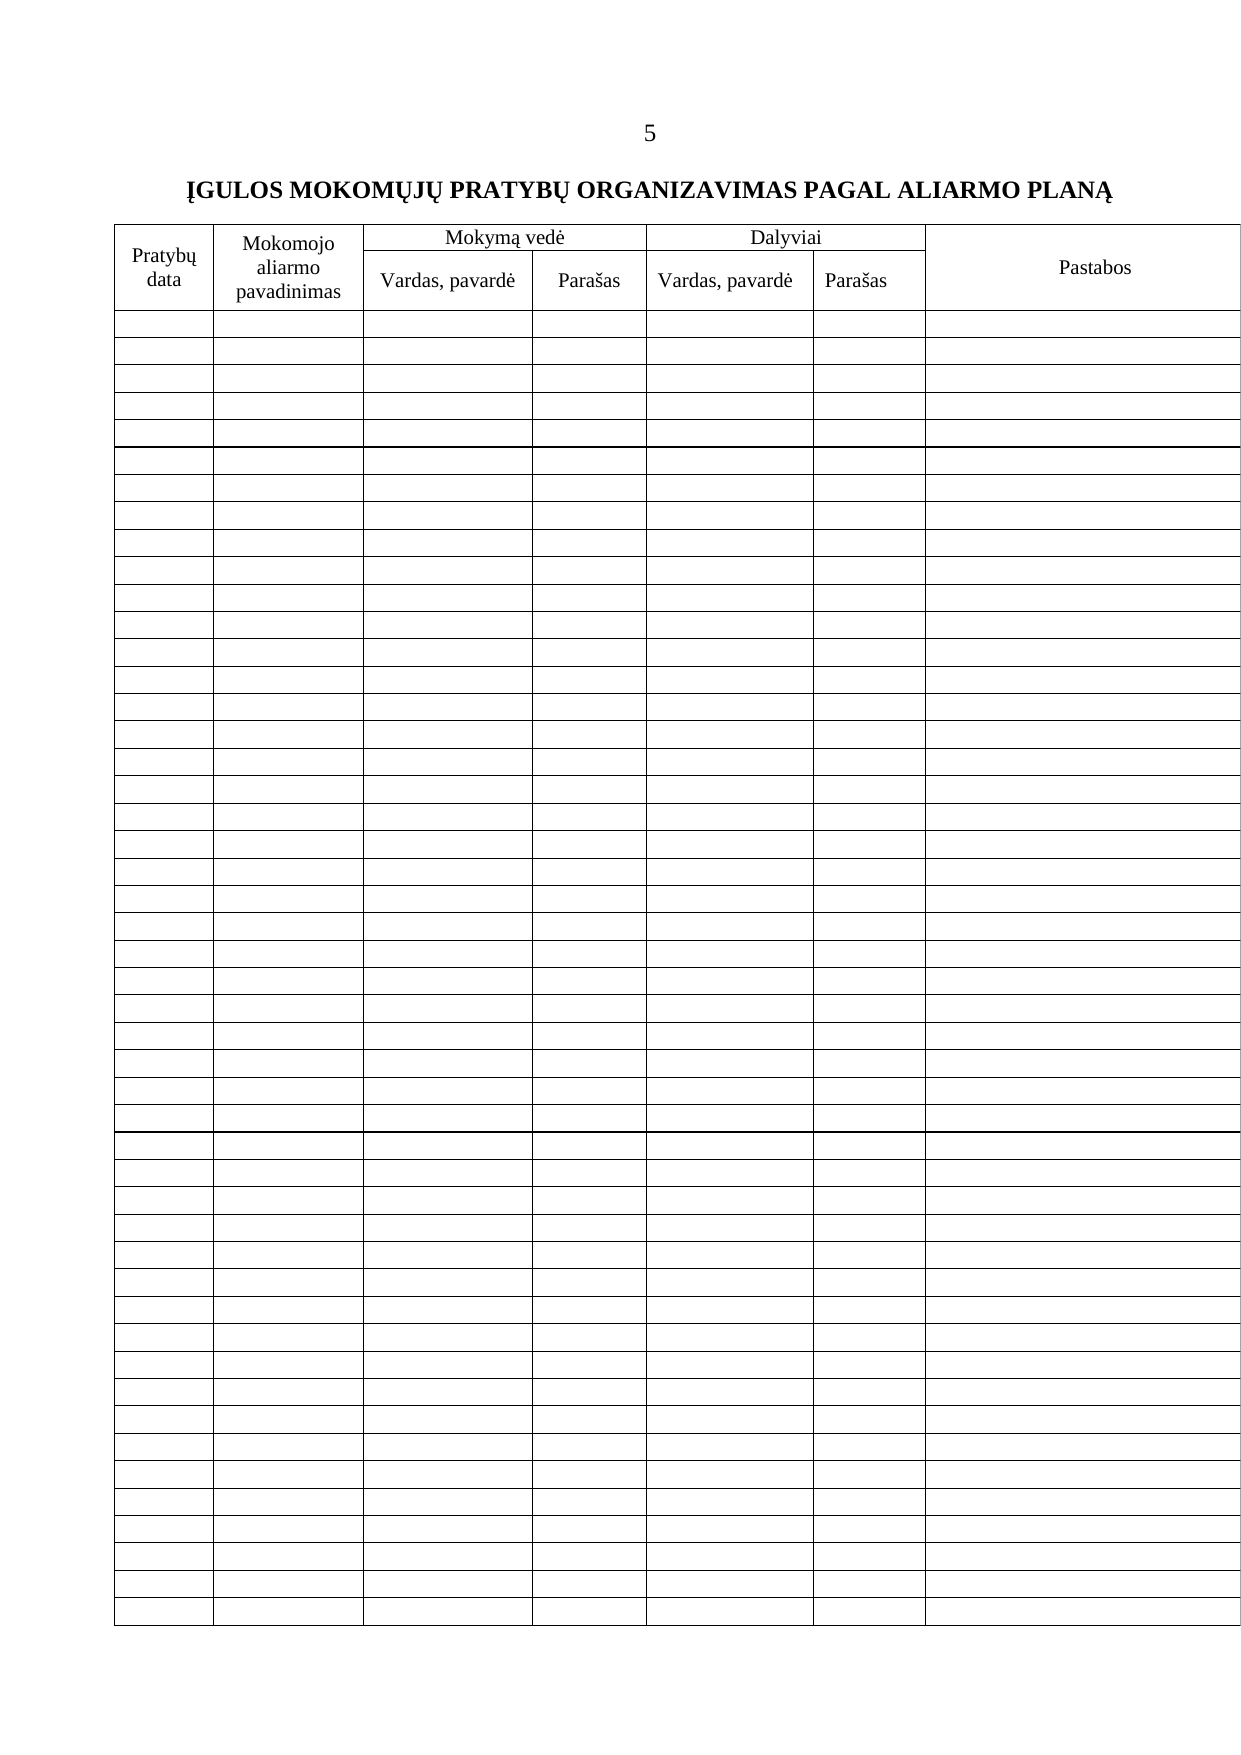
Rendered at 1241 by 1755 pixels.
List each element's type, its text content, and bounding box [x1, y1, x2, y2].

table_cell [214, 776, 363, 803]
table_cell [926, 913, 1240, 939]
table_cell [647, 1187, 813, 1213]
table_cell [214, 1269, 363, 1296]
table_cell [926, 1324, 1240, 1351]
table_cell [926, 393, 1240, 419]
table_cell [533, 804, 646, 830]
table_cell [533, 1598, 646, 1624]
table_cell [814, 1187, 925, 1213]
table_cell [214, 1187, 363, 1213]
table_cell [814, 1516, 925, 1542]
table_cell [814, 585, 925, 611]
table_cell [115, 1050, 213, 1077]
table_cell [814, 639, 925, 666]
table_cell [533, 749, 646, 775]
table_cell [214, 749, 363, 775]
table_cell [926, 365, 1240, 392]
table_cell [926, 1434, 1240, 1460]
table_cell [647, 1571, 813, 1597]
table_cell [647, 639, 813, 666]
table_cell [533, 311, 646, 337]
table_cell [214, 530, 363, 556]
table_cell [364, 393, 532, 419]
table_cell [364, 639, 532, 666]
table_cell [364, 804, 532, 830]
table_cell [115, 995, 213, 1022]
table_cell [647, 311, 813, 337]
table_cell Vardas, pavardė [364, 251, 532, 309]
table_cell [533, 1406, 646, 1433]
table_cell [814, 776, 925, 803]
table_cell [214, 1105, 363, 1131]
table_cell [814, 420, 925, 446]
table_cell [647, 530, 813, 556]
table_cell [214, 420, 363, 446]
table_cell [814, 612, 925, 638]
table_cell [533, 1489, 646, 1515]
table_cell [926, 721, 1240, 748]
table_cell [533, 1105, 646, 1131]
table_cell [926, 612, 1240, 638]
table_cell [926, 1461, 1240, 1487]
table_cell [647, 557, 813, 583]
table_cell [115, 913, 213, 939]
table_cell [214, 639, 363, 666]
table_cell [926, 1133, 1240, 1159]
table_cell [533, 639, 646, 666]
table_cell [647, 612, 813, 638]
table_cell [926, 968, 1240, 994]
table_cell [214, 612, 363, 638]
table_cell [115, 448, 213, 474]
table_cell Parašas [814, 251, 925, 309]
table_cell [115, 1215, 213, 1241]
table_cell [647, 365, 813, 392]
table_cell [533, 420, 646, 446]
table_cell [364, 365, 532, 392]
table_cell [647, 804, 813, 830]
table_cell [115, 1379, 213, 1405]
table_cell [647, 1269, 813, 1296]
table_cell [926, 859, 1240, 885]
table_cell [533, 913, 646, 939]
table_cell [647, 1598, 813, 1624]
table_cell [214, 1598, 363, 1624]
table_cell [926, 1379, 1240, 1405]
table_cell [115, 776, 213, 803]
table_cell [533, 968, 646, 994]
table_cell [364, 530, 532, 556]
table_cell [115, 530, 213, 556]
table_cell [647, 475, 813, 501]
table_cell [115, 338, 213, 364]
table_cell [814, 557, 925, 583]
table_cell [926, 995, 1240, 1022]
table_cell [364, 1516, 532, 1542]
table_cell [814, 968, 925, 994]
table_cell [214, 557, 363, 583]
table_cell [533, 1023, 646, 1049]
table_cell [926, 941, 1240, 967]
table_cell [814, 1406, 925, 1433]
table_cell [115, 639, 213, 666]
table_cell [926, 1242, 1240, 1268]
table_cell [814, 886, 925, 912]
table_cell [214, 941, 363, 967]
table_cell [533, 1160, 646, 1186]
table_cell [814, 365, 925, 392]
table_cell [926, 1187, 1240, 1213]
table_cell [115, 1598, 213, 1624]
table_cell [533, 1297, 646, 1323]
table_cell [364, 1242, 532, 1268]
table_cell [115, 1489, 213, 1515]
table_cell [647, 721, 813, 748]
table_cell [814, 1023, 925, 1049]
table_cell [115, 1269, 213, 1296]
table_cell [647, 1352, 813, 1378]
table_header Pratybų data [115, 225, 213, 309]
table_cell [115, 1187, 213, 1213]
table_cell [814, 1379, 925, 1405]
table_cell [926, 1215, 1240, 1241]
table_cell [533, 1133, 646, 1159]
table_cell [364, 612, 532, 638]
table_cell [533, 694, 646, 720]
table_header Mokomojo aliarmo pavadinimas [214, 225, 363, 309]
table_cell [533, 1379, 646, 1405]
table_cell [814, 831, 925, 857]
table_cell [647, 1516, 813, 1542]
table_cell [214, 859, 363, 885]
table_cell [214, 311, 363, 337]
table_cell [926, 475, 1240, 501]
table_cell [647, 338, 813, 364]
table_cell [533, 530, 646, 556]
table_cell [926, 1050, 1240, 1077]
table_cell [214, 1543, 363, 1570]
table_cell [214, 995, 363, 1022]
table_cell [926, 311, 1240, 337]
table_cell [364, 1324, 532, 1351]
table_cell [814, 338, 925, 364]
table_cell [647, 1406, 813, 1433]
table_cell [814, 393, 925, 419]
table_cell [364, 859, 532, 885]
table_cell [926, 1269, 1240, 1296]
table_cell [214, 1379, 363, 1405]
table_cell [926, 448, 1240, 474]
table_cell [533, 1434, 646, 1460]
table_cell [214, 338, 363, 364]
table_cell [814, 1242, 925, 1268]
table_cell [214, 1050, 363, 1077]
table_cell [214, 886, 363, 912]
table_cell [214, 1133, 363, 1159]
table_cell [814, 475, 925, 501]
table_cell [364, 448, 532, 474]
table_cell [364, 721, 532, 748]
table_cell [814, 1297, 925, 1323]
table_cell [115, 585, 213, 611]
table_cell [647, 585, 813, 611]
table_cell [364, 1489, 532, 1515]
table_cell [364, 749, 532, 775]
table_cell [926, 1105, 1240, 1131]
table_cell [814, 995, 925, 1022]
table_cell [115, 365, 213, 392]
table_cell [533, 1050, 646, 1077]
table_cell [214, 831, 363, 857]
table_cell [814, 1050, 925, 1077]
table_cell [647, 1324, 813, 1351]
table_cell [115, 859, 213, 885]
table_cell [364, 1187, 532, 1213]
table_cell [533, 667, 646, 693]
table_cell Vardas, pavardė [647, 251, 813, 309]
table_cell [926, 1489, 1240, 1515]
table_cell [814, 1078, 925, 1104]
table_cell [533, 995, 646, 1022]
table_cell [115, 1023, 213, 1049]
table_cell [814, 721, 925, 748]
table_cell [647, 1078, 813, 1104]
table_cell [814, 1543, 925, 1570]
table_cell [926, 1160, 1240, 1186]
table_cell [814, 448, 925, 474]
table_cell [364, 831, 532, 857]
table_cell [814, 1571, 925, 1597]
table_cell [533, 475, 646, 501]
table_cell [533, 1516, 646, 1542]
table_cell Parašas [533, 251, 646, 309]
table_cell [115, 1078, 213, 1104]
table_cell [647, 667, 813, 693]
table_cell [115, 557, 213, 583]
table_cell [533, 886, 646, 912]
table_cell [364, 585, 532, 611]
table_cell [364, 694, 532, 720]
table_cell [364, 502, 532, 529]
table_cell [533, 557, 646, 583]
table_cell [214, 667, 363, 693]
table_cell [115, 1324, 213, 1351]
table_cell [647, 448, 813, 474]
table_cell [814, 667, 925, 693]
table_cell [926, 530, 1240, 556]
table_header Pastabos [926, 225, 1240, 309]
table_cell [364, 1461, 532, 1487]
table_cell [115, 941, 213, 967]
table_cell [814, 1215, 925, 1241]
table_cell [214, 585, 363, 611]
table_cell [926, 1543, 1240, 1570]
table_cell [647, 886, 813, 912]
table_cell [214, 365, 363, 392]
table_cell [364, 1571, 532, 1597]
table_cell [647, 941, 813, 967]
table_cell [115, 311, 213, 337]
table_cell [647, 1379, 813, 1405]
table_cell [814, 311, 925, 337]
table_cell [814, 749, 925, 775]
table_cell [926, 886, 1240, 912]
table_cell [926, 585, 1240, 611]
table_cell [647, 1023, 813, 1049]
table_cell [533, 776, 646, 803]
table_cell [814, 859, 925, 885]
table_cell [533, 393, 646, 419]
table_cell [647, 1489, 813, 1515]
table_cell [926, 639, 1240, 666]
table_cell [364, 913, 532, 939]
table_cell [533, 1242, 646, 1268]
table_cell [533, 859, 646, 885]
table_cell [364, 1543, 532, 1570]
table_cell [533, 365, 646, 392]
table_cell [214, 1078, 363, 1104]
table_cell [533, 941, 646, 967]
table_cell [647, 1242, 813, 1268]
table_cell [364, 475, 532, 501]
table_cell [926, 1297, 1240, 1323]
table_cell [364, 968, 532, 994]
table_cell [364, 338, 532, 364]
table_cell [647, 502, 813, 529]
table_cell [115, 1105, 213, 1131]
table_cell [364, 1297, 532, 1323]
table_cell [647, 1050, 813, 1077]
table_cell [814, 1324, 925, 1351]
table_cell [115, 420, 213, 446]
table_cell [647, 1543, 813, 1570]
table_cell [814, 1489, 925, 1515]
table_cell [364, 776, 532, 803]
table_cell [115, 1160, 213, 1186]
table_cell [115, 1242, 213, 1268]
table_cell [115, 1434, 213, 1460]
table_cell [926, 1406, 1240, 1433]
table_header Mokymą vedė [364, 225, 646, 250]
table_cell [364, 1269, 532, 1296]
table_cell [647, 694, 813, 720]
table_cell [364, 420, 532, 446]
table_cell [814, 530, 925, 556]
table_cell [115, 1543, 213, 1570]
table_cell [364, 1023, 532, 1049]
table_cell [214, 1406, 363, 1433]
table_cell [533, 502, 646, 529]
table_cell [115, 804, 213, 830]
table_cell [647, 995, 813, 1022]
table_cell [214, 1434, 363, 1460]
table_cell [364, 1078, 532, 1104]
table_header Dalyviai [647, 225, 925, 250]
table_cell [647, 393, 813, 419]
table_cell [214, 502, 363, 529]
table_cell [364, 1215, 532, 1241]
table_cell [214, 721, 363, 748]
table_cell [115, 1571, 213, 1597]
table_cell [214, 1571, 363, 1597]
table_cell [364, 995, 532, 1022]
table_cell [214, 1461, 363, 1487]
table_cell [926, 557, 1240, 583]
table_cell [364, 1105, 532, 1131]
table_cell [926, 667, 1240, 693]
table_cell [214, 1297, 363, 1323]
table_cell [214, 1516, 363, 1542]
table_cell [814, 1434, 925, 1460]
table_cell [647, 1461, 813, 1487]
table_cell [814, 913, 925, 939]
table_cell [364, 667, 532, 693]
table_cell [926, 1598, 1240, 1624]
table_cell [926, 804, 1240, 830]
table_cell [115, 721, 213, 748]
table_cell [115, 667, 213, 693]
table_cell [926, 1078, 1240, 1104]
table_cell [814, 1269, 925, 1296]
table_cell [364, 941, 532, 967]
table_cell [115, 1516, 213, 1542]
table_cell [533, 1571, 646, 1597]
table_cell [115, 612, 213, 638]
table_cell [647, 1297, 813, 1323]
table_cell [647, 749, 813, 775]
table_cell [926, 1516, 1240, 1542]
table_cell [814, 941, 925, 967]
table_cell [214, 393, 363, 419]
table_cell [814, 1461, 925, 1487]
table_cell [533, 831, 646, 857]
table_cell [214, 1242, 363, 1268]
table_cell [364, 1379, 532, 1405]
table_cell [364, 1406, 532, 1433]
table_cell [214, 1489, 363, 1515]
table_cell [814, 502, 925, 529]
table_cell [926, 831, 1240, 857]
table_cell [115, 968, 213, 994]
table_cell [115, 1133, 213, 1159]
table_cell [115, 502, 213, 529]
table_cell [115, 1297, 213, 1323]
table_cell [115, 1406, 213, 1433]
table_cell [364, 1598, 532, 1624]
table_cell [214, 1352, 363, 1378]
table_cell [926, 420, 1240, 446]
table_cell [926, 694, 1240, 720]
table_cell [533, 1187, 646, 1213]
table_cell [926, 1023, 1240, 1049]
table_cell [214, 1023, 363, 1049]
table_cell [115, 475, 213, 501]
table_cell [533, 1215, 646, 1241]
table_cell [533, 1543, 646, 1570]
table_cell [647, 1160, 813, 1186]
table_cell [214, 968, 363, 994]
table_cell [647, 1133, 813, 1159]
table_cell [533, 585, 646, 611]
table_cell [533, 721, 646, 748]
table_cell [364, 1434, 532, 1460]
table_cell [115, 831, 213, 857]
table_cell [647, 420, 813, 446]
table_cell [647, 1105, 813, 1131]
table_cell [214, 694, 363, 720]
table_cell [814, 804, 925, 830]
table_cell [115, 1352, 213, 1378]
table_cell [926, 1571, 1240, 1597]
table_cell [647, 1215, 813, 1241]
table_cell [926, 776, 1240, 803]
table_cell [115, 1461, 213, 1487]
table_cell [364, 1050, 532, 1077]
table_cell [647, 1434, 813, 1460]
table_cell [115, 749, 213, 775]
table_cell [814, 1105, 925, 1131]
table_cell [214, 913, 363, 939]
table_cell [364, 557, 532, 583]
table_cell [647, 831, 813, 857]
table_cell [214, 1215, 363, 1241]
table_cell [533, 448, 646, 474]
table_cell [533, 612, 646, 638]
table_cell [647, 913, 813, 939]
table_cell [364, 1133, 532, 1159]
table_cell [814, 694, 925, 720]
table_cell [214, 1324, 363, 1351]
table_cell [926, 338, 1240, 364]
table_cell [533, 338, 646, 364]
table_cell [364, 1352, 532, 1378]
table_cell [647, 776, 813, 803]
table_cell [926, 1352, 1240, 1378]
table_cell [115, 694, 213, 720]
table_cell [364, 1160, 532, 1186]
table_cell [214, 448, 363, 474]
table_cell [364, 886, 532, 912]
table_cell [814, 1598, 925, 1624]
table_cell [533, 1324, 646, 1351]
table_cell [533, 1352, 646, 1378]
text ĮGULOS MOKOMŲJŲ PRATYBŲ ORGANIZAVIMAS PAGAL ALIARMO PLANĄ [118, 176, 1181, 204]
table_cell [214, 804, 363, 830]
table_cell [647, 968, 813, 994]
table_cell [364, 311, 532, 337]
table_cell [214, 475, 363, 501]
table_cell [214, 1160, 363, 1186]
table_cell [533, 1461, 646, 1487]
table_cell [533, 1269, 646, 1296]
table_cell [926, 502, 1240, 529]
table_cell [814, 1133, 925, 1159]
table_cell [647, 859, 813, 885]
table_cell [926, 749, 1240, 775]
table_cell [115, 393, 213, 419]
table_cell [533, 1078, 646, 1104]
table_cell [814, 1160, 925, 1186]
table_cell [814, 1352, 925, 1378]
table_cell [115, 886, 213, 912]
